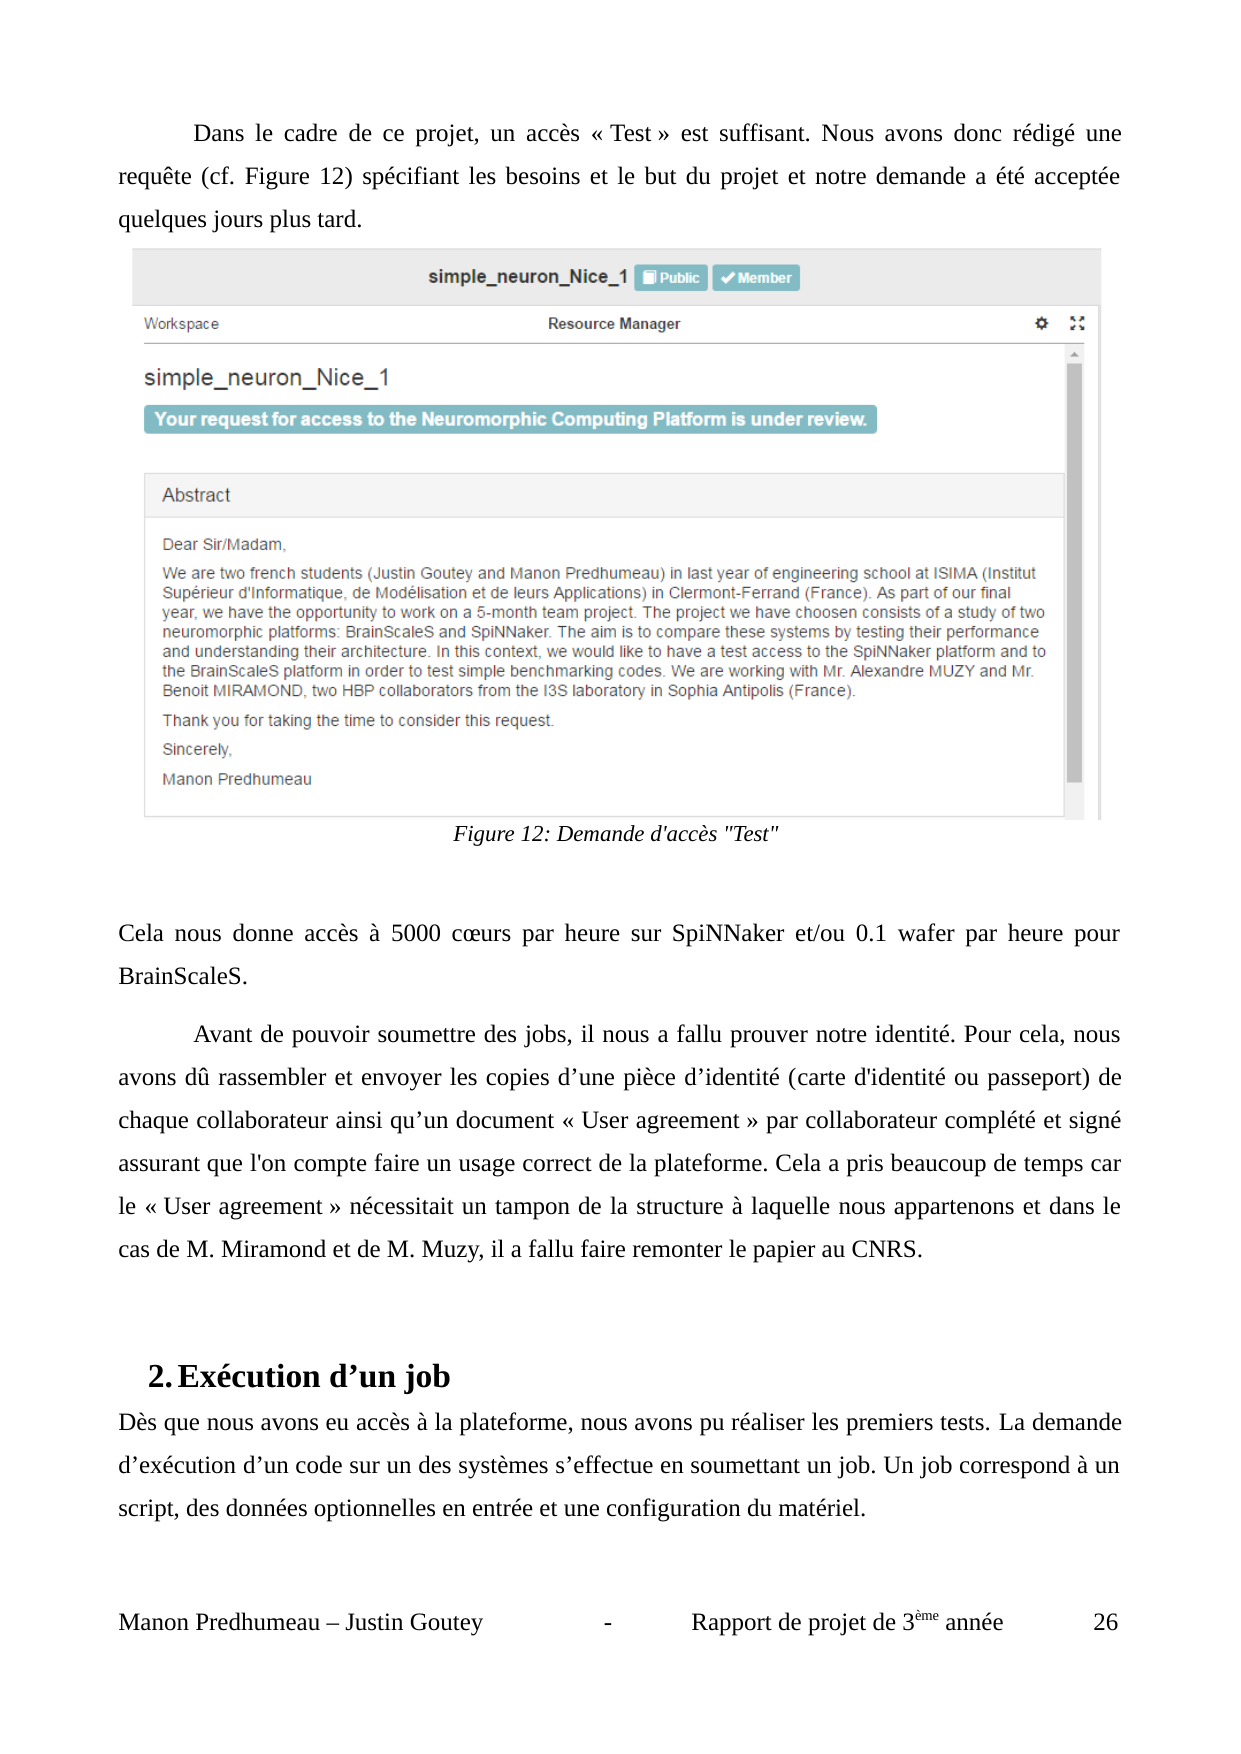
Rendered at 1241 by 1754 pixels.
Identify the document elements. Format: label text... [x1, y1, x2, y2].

text Cela nous donne accès à 5000 cœurs par heure sur SpiNNaker et/ou 0.1 wafer par heure pour BrainScaleS. [118, 918, 1122, 990]
text [132, 234, 1101, 246]
text Figure 12: Demande d'accès "Test" [132, 820, 1101, 846]
text Dès que nous avons eu accès à la plateforme, nous avons pu réaliser les premiers tests. La demande d’exécution d’un code sur un des systèmes s’effectue en soumettant un job. Un job correspond à un script, des données optionnelles en entrée et une configuration du matériel. [118, 1407, 1122, 1522]
picture [132, 246, 1102, 820]
text Dans le cadre de ce projet, un accès « Test » est suffisant. Nous avons donc rédigé une requête (cf. Figure 12) spécifiant les besoins et le but du projet et notre demande a été acceptée quelques jours plus tard. [118, 118, 1122, 233]
text Avant de pouvoir soumettre des jobs, il nous a fallu prouver notre identité. Pour cela, nous avons dû rassembler et envoyer les copies d’une pièce d’identité (carte d'identité ou passeport) de chaque collaborateur ainsi qu’un document « User agreement » par collaborateur complété et signé assurant que l'on compte faire un usage correct de la plateforme. Cela a pris beaucoup de temps car le « User agreement » nécessitait un tampon de la structure à laquelle nous appartenons et dans le cas de M. Miramond et de M. Muzy, il a fallu faire remonter le papier au CNRS. [118, 1019, 1122, 1263]
subtitle Exécution d’un job [148, 1356, 1122, 1395]
